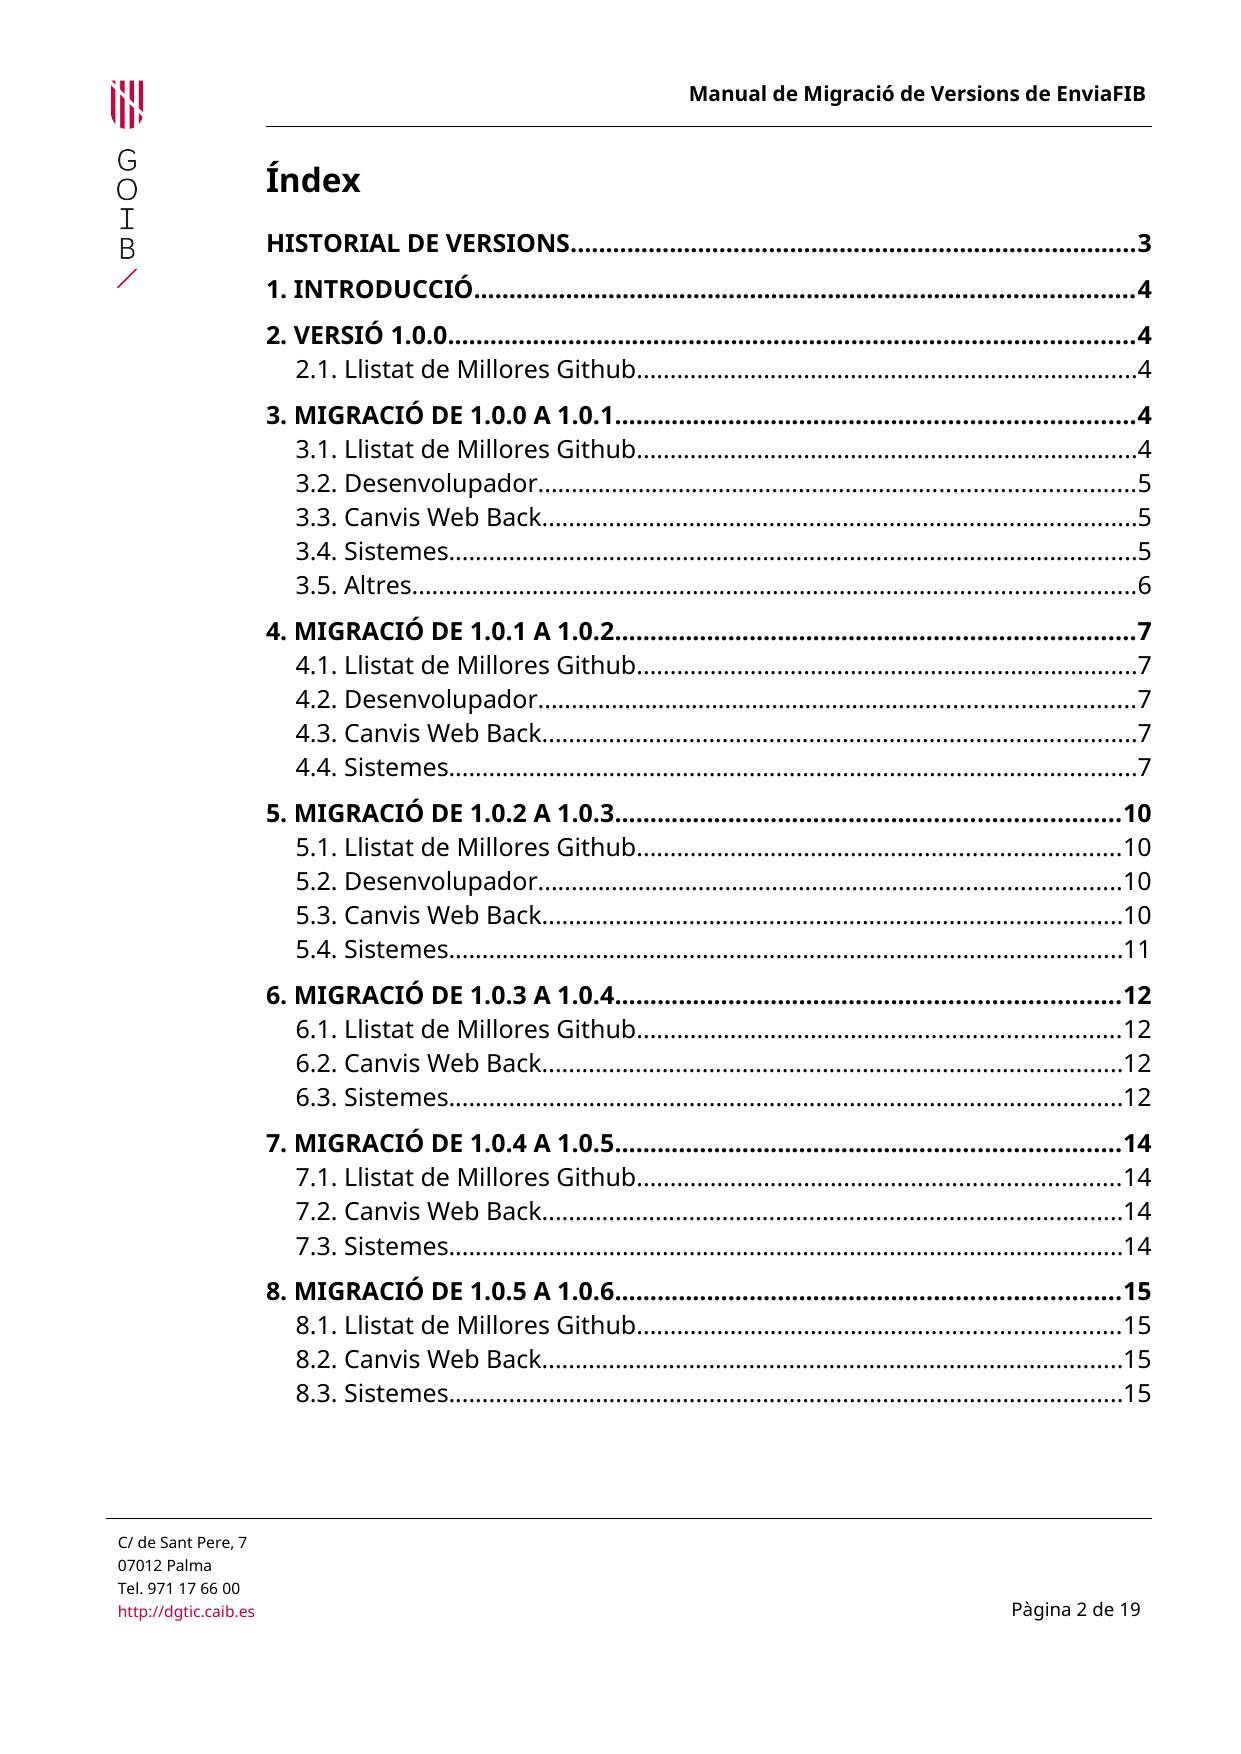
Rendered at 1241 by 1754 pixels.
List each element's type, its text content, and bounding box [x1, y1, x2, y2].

text 6.1. Llistat de Millores Github 12 [295, 1012, 1152, 1046]
text 5.3. Canvis Web Back 10 [295, 898, 1152, 932]
text 8. Migració de 1.0.5 a 1.0.6 15 [266, 1274, 1152, 1308]
text 5.2. Desenvolupador 10 [295, 864, 1152, 898]
text 3. Migració de 1.0.0 a 1.0.1 4 [266, 398, 1152, 432]
text 8.1. Llistat de Millores Github 15 [295, 1308, 1152, 1342]
text 3.2. Desenvolupador 5 [295, 466, 1152, 500]
text 5. Migració de 1.0.2 a 1.0.3 10 [266, 796, 1152, 830]
text 8.3. Sistemes 15 [295, 1376, 1152, 1410]
text 4. Migració de 1.0.1 a 1.0.2 7 [266, 614, 1152, 648]
text 7.1. Llistat de Millores Github 14 [295, 1160, 1152, 1194]
text 2.1. Llistat de Millores Github 4 [295, 352, 1152, 386]
text 7.2. Canvis Web Back 14 [295, 1194, 1152, 1228]
text 3.4. Sistemes 5 [295, 534, 1152, 568]
text 6. Migració de 1.0.3 a 1.0.4 12 [266, 978, 1152, 1012]
text 3.5. Altres 6 [295, 568, 1152, 602]
text 7.3. Sistemes 14 [295, 1228, 1152, 1262]
text 4.1. Llistat de Millores Github 7 [295, 648, 1152, 682]
text 5.1. Llistat de Millores Github 10 [295, 830, 1152, 864]
text 7. Migració de 1.0.4 a 1.0.5 14 [266, 1126, 1152, 1160]
text 6.2. Canvis Web Back 12 [295, 1046, 1152, 1080]
text 4.2. Desenvolupador 7 [295, 682, 1152, 716]
text 2. Versió 1.0.0 4 [266, 318, 1152, 352]
text Historial de versions 3 [266, 226, 1152, 260]
text 4.3. Canvis Web Back 7 [295, 716, 1152, 750]
text 6.3. Sistemes 12 [295, 1080, 1152, 1114]
text 4.4. Sistemes 7 [295, 750, 1152, 784]
text 5.4. Sistemes 11 [295, 932, 1152, 966]
text 8.2. Canvis Web Back 15 [295, 1342, 1152, 1376]
text 3.1. Llistat de Millores Github 4 [295, 432, 1152, 466]
text 1. Introducció 4 [266, 272, 1152, 306]
picture [82, 57, 172, 319]
subtitle Índex [266, 156, 1152, 202]
text 3.3. Canvis Web Back 5 [295, 500, 1152, 534]
